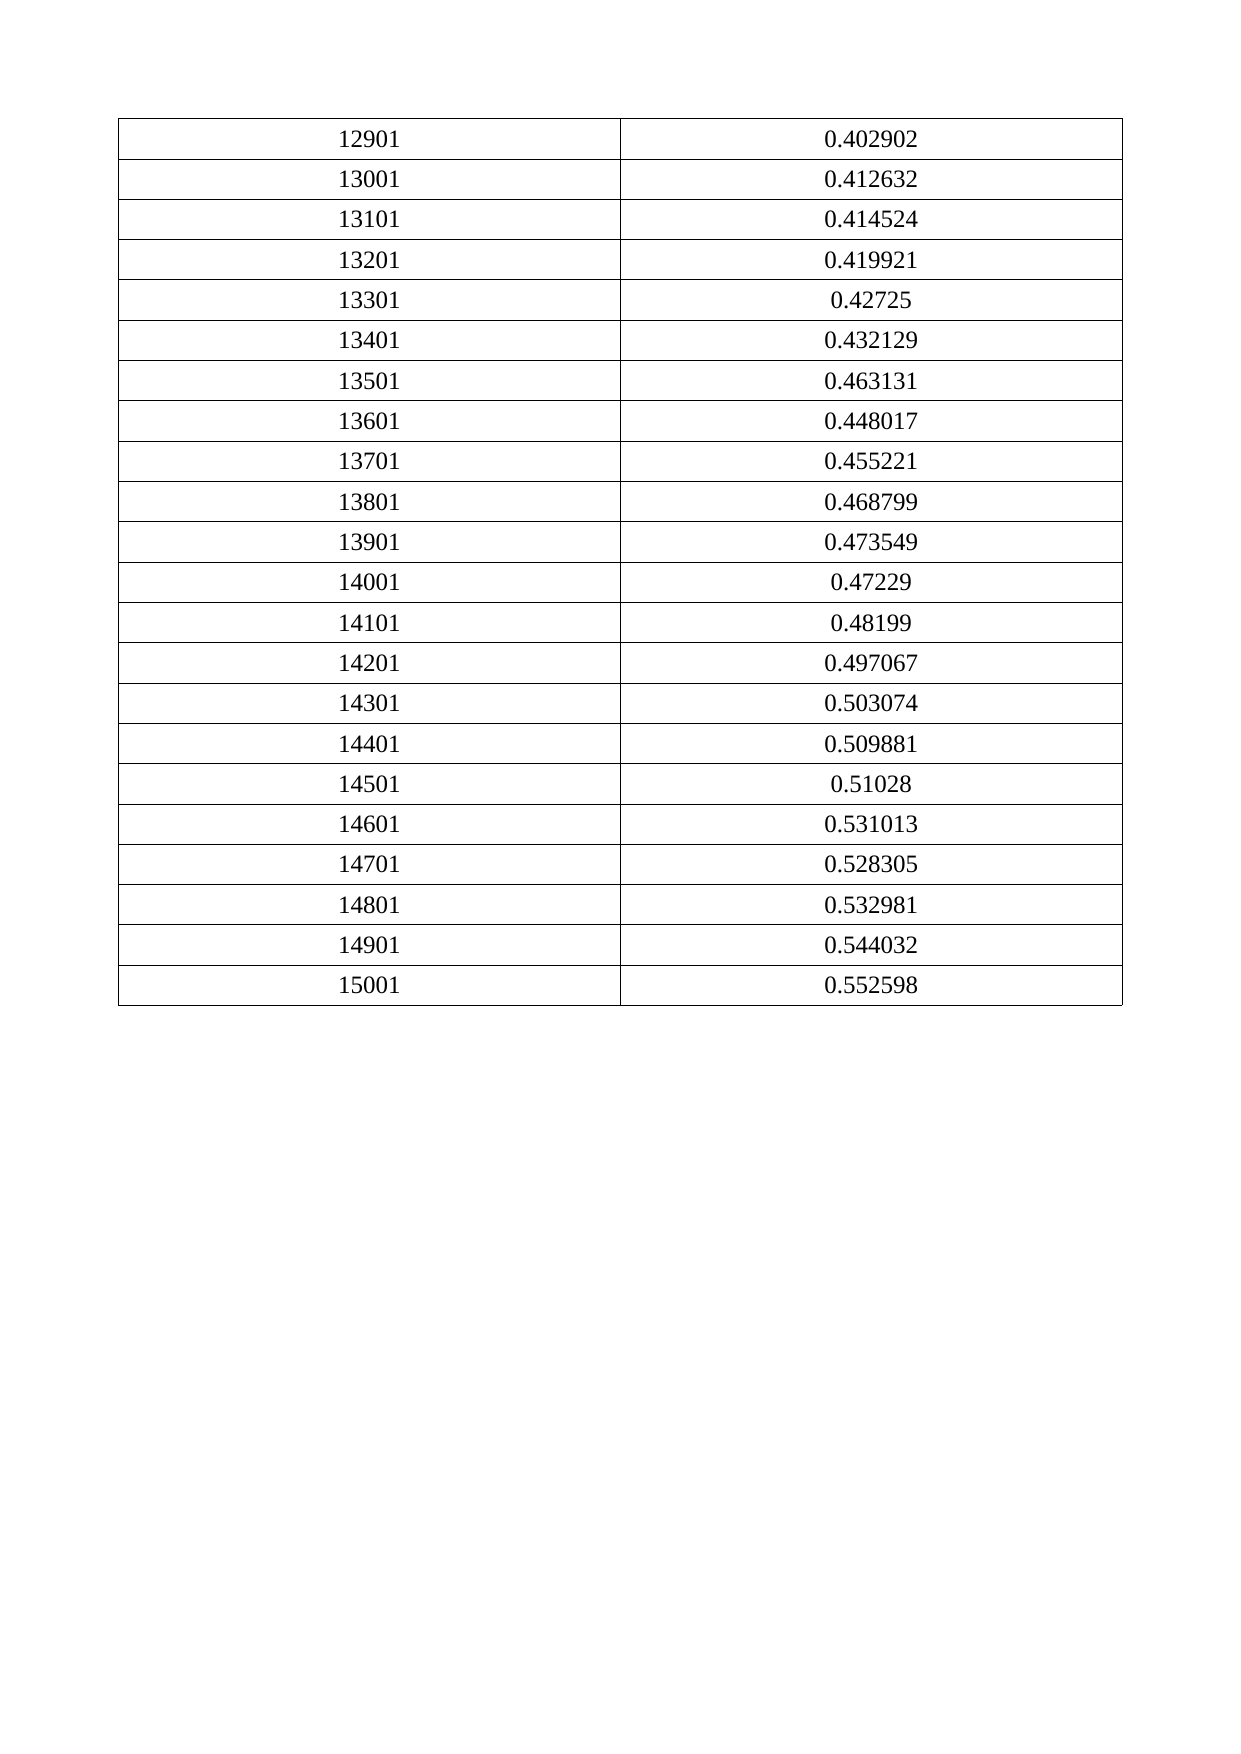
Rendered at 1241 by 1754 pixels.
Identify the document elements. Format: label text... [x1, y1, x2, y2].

table_cell 0.419921 [621, 240, 1122, 279]
table_cell 0.531013 [621, 805, 1122, 844]
table_cell 0.51028 [621, 764, 1122, 803]
table_cell 13901 [119, 522, 620, 562]
table_cell 13101 [119, 200, 620, 239]
table_cell 0.528305 [621, 845, 1122, 884]
table_cell 0.414524 [621, 200, 1122, 239]
table_cell 0.532981 [621, 885, 1122, 924]
table_cell 14701 [119, 845, 620, 884]
table_cell 13001 [119, 160, 620, 199]
table_cell 14501 [119, 764, 620, 803]
table_cell 14801 [119, 885, 620, 924]
table_cell 13201 [119, 240, 620, 279]
table_cell 0.47229 [621, 563, 1122, 602]
table_cell 0.509881 [621, 724, 1122, 763]
table_cell 0.468799 [621, 482, 1122, 521]
table_cell 14101 [119, 603, 620, 642]
table_cell 0.42725 [621, 280, 1122, 320]
table_cell 13601 [119, 401, 620, 441]
table_cell 14301 [119, 684, 620, 723]
table_cell 0.463131 [621, 361, 1122, 400]
table_cell 14401 [119, 724, 620, 763]
table_cell 0.48199 [621, 603, 1122, 642]
table_cell 0.503074 [621, 684, 1122, 723]
table_cell 0.412632 [621, 160, 1122, 199]
table_cell 0.552598 [621, 966, 1122, 1005]
table_cell 14901 [119, 925, 620, 965]
table_cell 13301 [119, 280, 620, 320]
table_cell 0.497067 [621, 643, 1122, 682]
table_cell 0.455221 [621, 442, 1122, 481]
table_cell 14001 [119, 563, 620, 602]
table_cell 12901 [119, 119, 620, 158]
table_cell 0.473549 [621, 522, 1122, 562]
table_cell 13501 [119, 361, 620, 400]
table_cell 13701 [119, 442, 620, 481]
table_cell 0.402902 [621, 119, 1122, 158]
table_cell 14201 [119, 643, 620, 682]
table_cell 15001 [119, 966, 620, 1005]
table_cell 0.448017 [621, 401, 1122, 441]
table_cell 0.432129 [621, 321, 1122, 360]
table_cell 13401 [119, 321, 620, 360]
table_cell 14601 [119, 805, 620, 844]
table_cell 13801 [119, 482, 620, 521]
table_cell 0.544032 [621, 925, 1122, 965]
